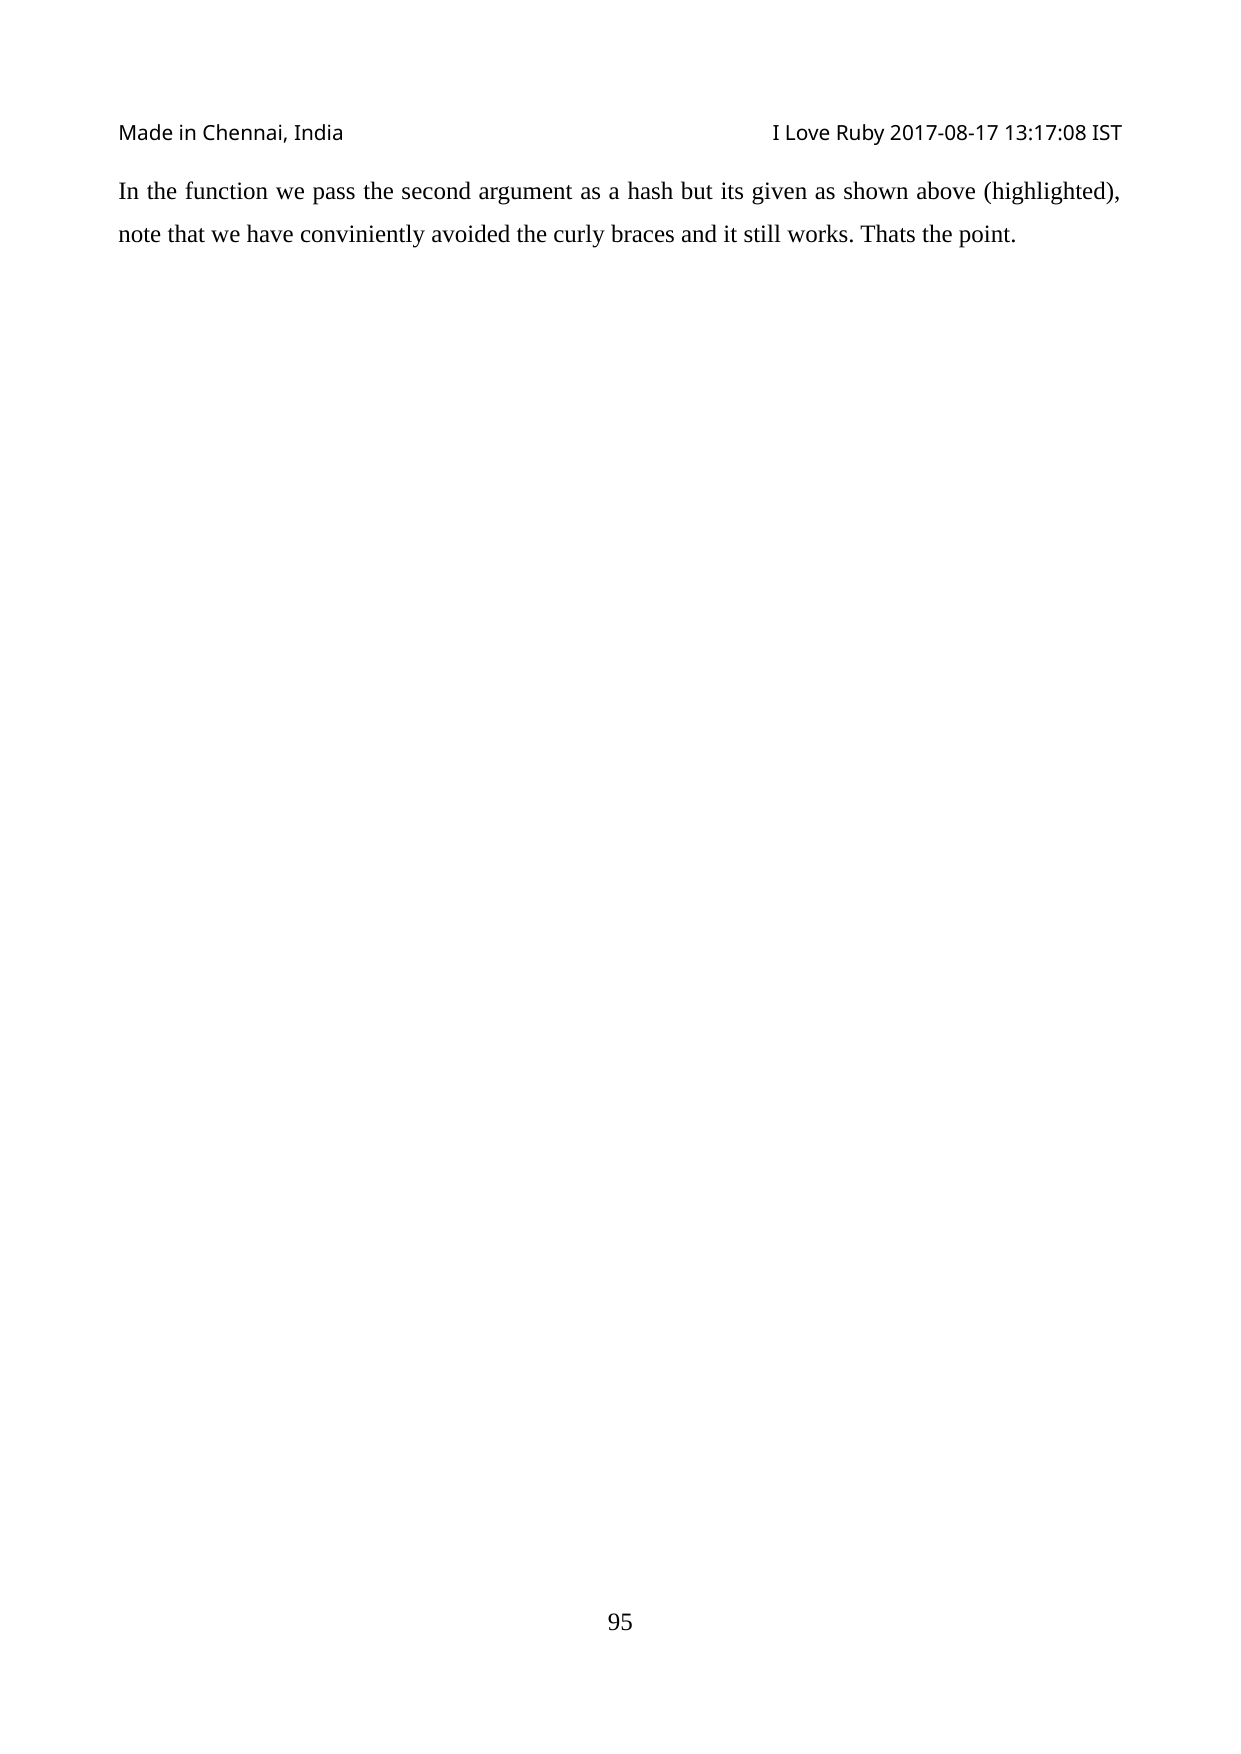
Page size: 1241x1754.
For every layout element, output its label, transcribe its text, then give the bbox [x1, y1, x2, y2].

text In the function we pass the second argument as a hash but its given as shown above (highlighted), note that we have conviniently avoided the curly braces and it still works. Thats the point. [118, 176, 1122, 248]
